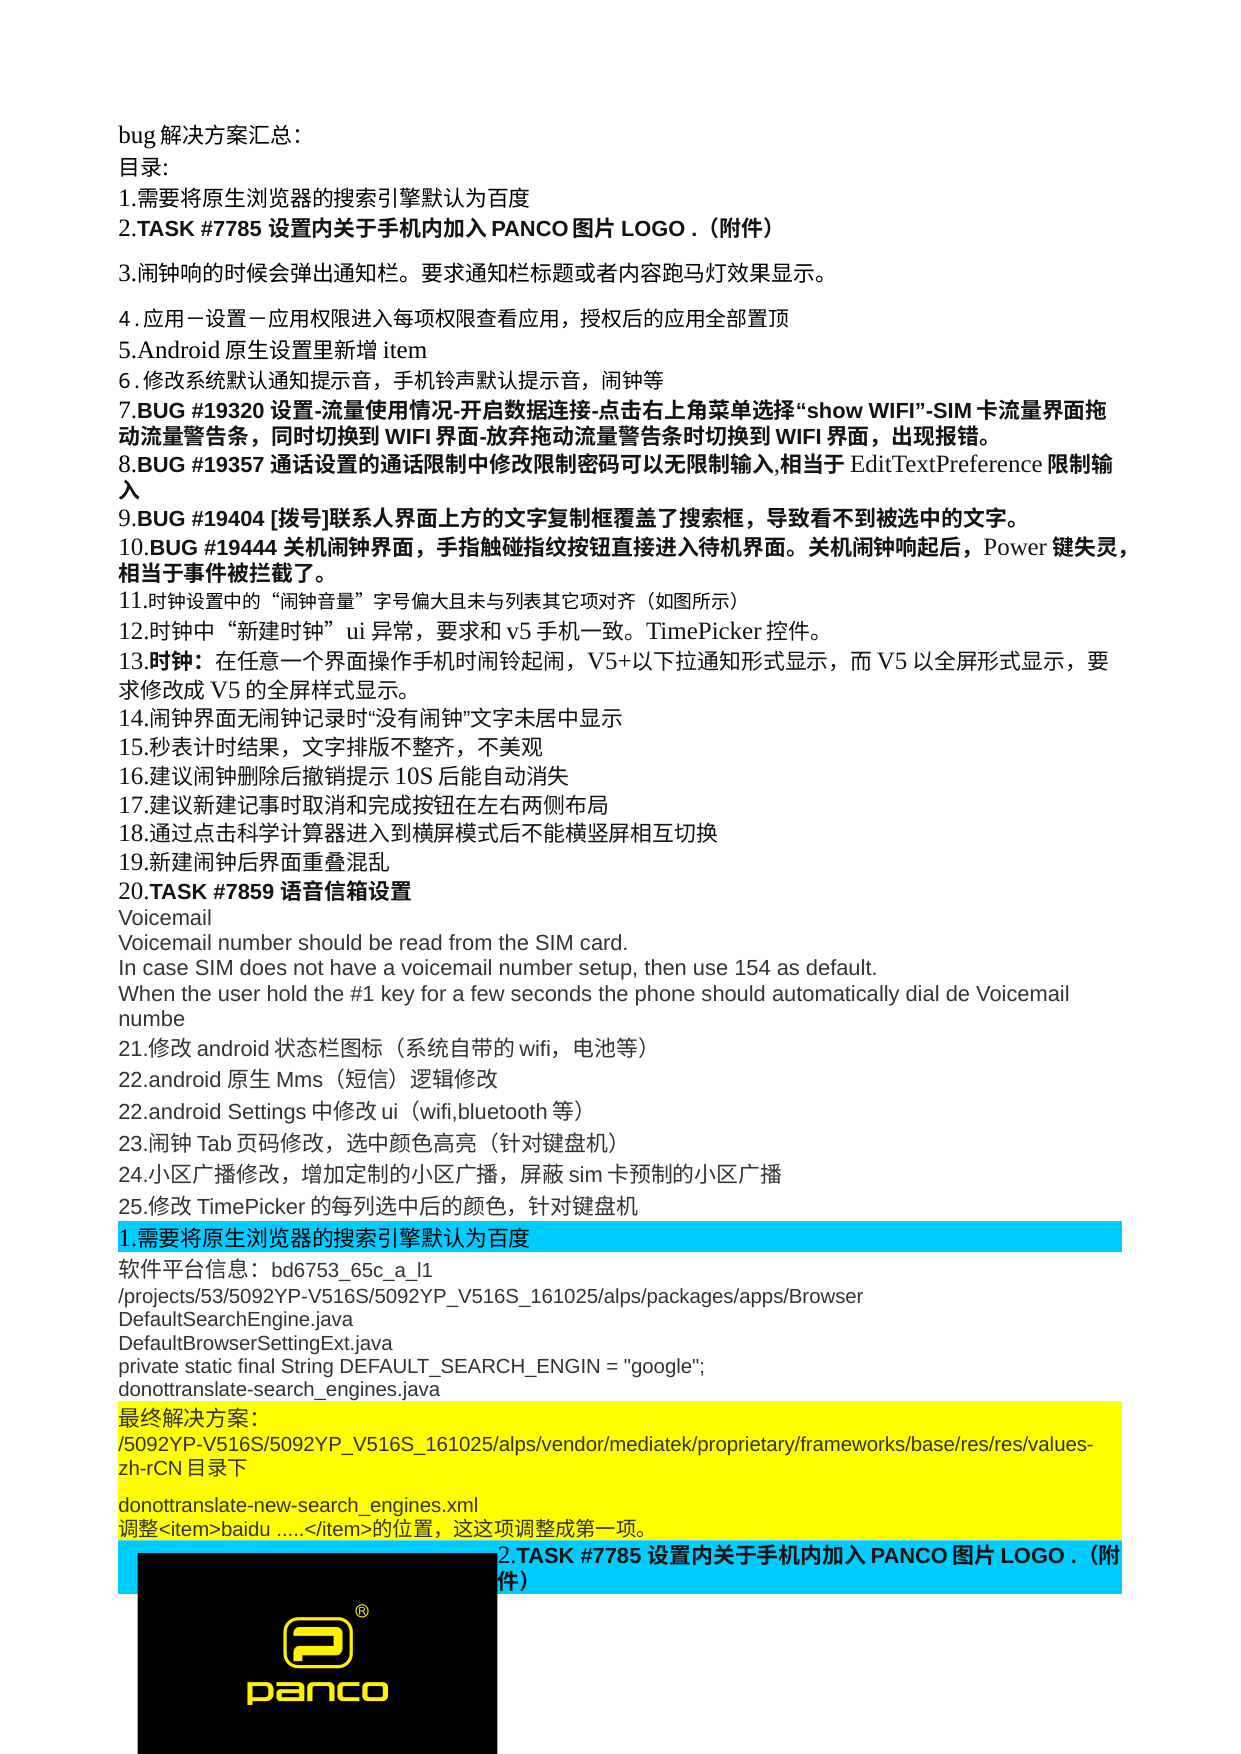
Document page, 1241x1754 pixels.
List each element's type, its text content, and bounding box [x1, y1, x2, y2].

text 17.建议新建记事时取消和完成按钮在左右两侧布局 [118, 790, 1122, 818]
text 2.TASK #7785 设置内关于手机内加入PANCO图片LOGO .（附件） [118, 1540, 1122, 1594]
text 1.需要将原生浏览器的搜索引擎默认为百度 [118, 1221, 1122, 1252]
text 7.BUG #19320 设置-流量使用情况-开启数据连接-点击右上角菜单选择“show WIFI”-SIM卡流量界面拖动流量警告条，同时切换到WIFI界面-放弃拖动流量警告条时切换到WIFI界面，出现报错。 [118, 395, 1122, 449]
text 10.BUG #19444 关机闹钟界面，手指触碰指纹按钮直接进入待机界面。关机闹钟响起后，Power键失灵，相当于事件被拦截了。 [118, 532, 1122, 586]
text 20.TASK #7859 语音信箱设置 [118, 876, 1122, 905]
text 25.修改TimePicker的每列选中后的颜色，针对键盘机 [118, 1189, 1122, 1221]
text 5.Android原生设置里新增item [118, 333, 1122, 365]
text private static final String DEFAULT_SEARCH_ENGIN = "google"; [118, 1354, 1122, 1377]
text DefaultSearchEngine.java [118, 1307, 1122, 1331]
text 12.时钟中“新建时钟”ui异常，要求和v5手机一致。TimePicker控件。 [118, 614, 1122, 646]
text 13.时钟：在任意一个界面操作手机时闹铃起闹，V5+以下拉通知形式显示，而V5以全屏形式显示，要求修改成V5的全屏样式显示。 [118, 646, 1122, 703]
text 3.闹钟响的时候会弹出通知栏。要求通知栏标题或者内容跑马灯效果显示。 [118, 256, 1122, 288]
text 18.通过点击科学计算器进入到横屏模式后不能横竖屏相互切换 [118, 818, 1122, 847]
text /projects/53/5092YP-V516S/5092YP_V516S_161025/alps/packages/apps/Browser [118, 1284, 1122, 1307]
text 22.android Settings中修改ui（wifi,bluetooth等） [118, 1094, 1122, 1126]
text 2.TASK #7785 设置内关于手机内加入PANCO图片LOGO .（附件） [118, 213, 1122, 242]
text 19.新建闹钟后界面重叠混乱 [118, 847, 1122, 876]
text bug解决方案汇总： [118, 118, 1122, 150]
text 23.闹钟Tab页码修改，选中颜色高亮（针对键盘机） [118, 1126, 1122, 1157]
text 1.需要将原生浏览器的搜索引擎默认为百度 [118, 181, 1122, 213]
text 15.秒表计时结果，文字排版不整齐，不美观 [118, 732, 1122, 761]
text 9.BUG #19404 [拨号]联系人界面上方的文字复制框覆盖了搜索框，导致看不到被选中的文字。 [118, 503, 1122, 532]
text 21.修改android状态栏图标（系统自带的wifi，电池等） [118, 1031, 1122, 1062]
text /5092YP-V516S/5092YP_V516S_161025/alps/vendor/mediatek/proprietary/frameworks/base/res/res/values-zh-rCN目录下 [118, 1432, 1122, 1479]
text DefaultBrowserSettingExt.java [118, 1331, 1122, 1354]
picture [137, 1554, 498, 1754]
text 最终解决方案： [118, 1401, 1122, 1432]
text 22.android 原生Mms（短信）逻辑修改 [118, 1062, 1122, 1094]
text 目录: [118, 150, 1122, 181]
text 24.小区广播修改，增加定制的小区广播，屏蔽sim卡预制的小区广播 [118, 1157, 1122, 1189]
text 6.修改系统默认通知提示音，手机铃声默认提示音，闹钟等 [118, 365, 1122, 395]
text 4.应用－设置－应用权限进入每项权限查看应用，授权后的应用全部置顶 [118, 303, 1122, 333]
text 14.闹钟界面无闹钟记录时“没有闹钟”文字未居中显示 [118, 703, 1122, 732]
text 11.时钟设置中的“闹钟音量”字号偏大且未与列表其它项对齐（如图所示） [118, 586, 1122, 614]
text donottranslate-new-search_engines.xml [118, 1494, 1122, 1517]
text donottranslate-search_engines.java [118, 1377, 1122, 1401]
text 8.BUG #19357 通话设置的通话限制中修改限制密码可以无限制输入,相当于EditTextPreference限制输入 [118, 449, 1122, 503]
text Voicemail Voicemail number should be read from the SIM card. In case SIM does not have a voicemail number setup, then use 154 as default. When the user hold the #1 key for a few seconds the phone should automatically dial de Voicemail numbe [118, 905, 1122, 1031]
text 16.建议闹钟删除后撤销提示10S后能自动消失 [118, 761, 1122, 790]
text 调整<item>baidu .....</item>的位置，这这项调整成第一项。 [118, 1517, 1122, 1540]
text 软件平台信息：bd6753_65c_a_l1 [118, 1252, 1122, 1284]
